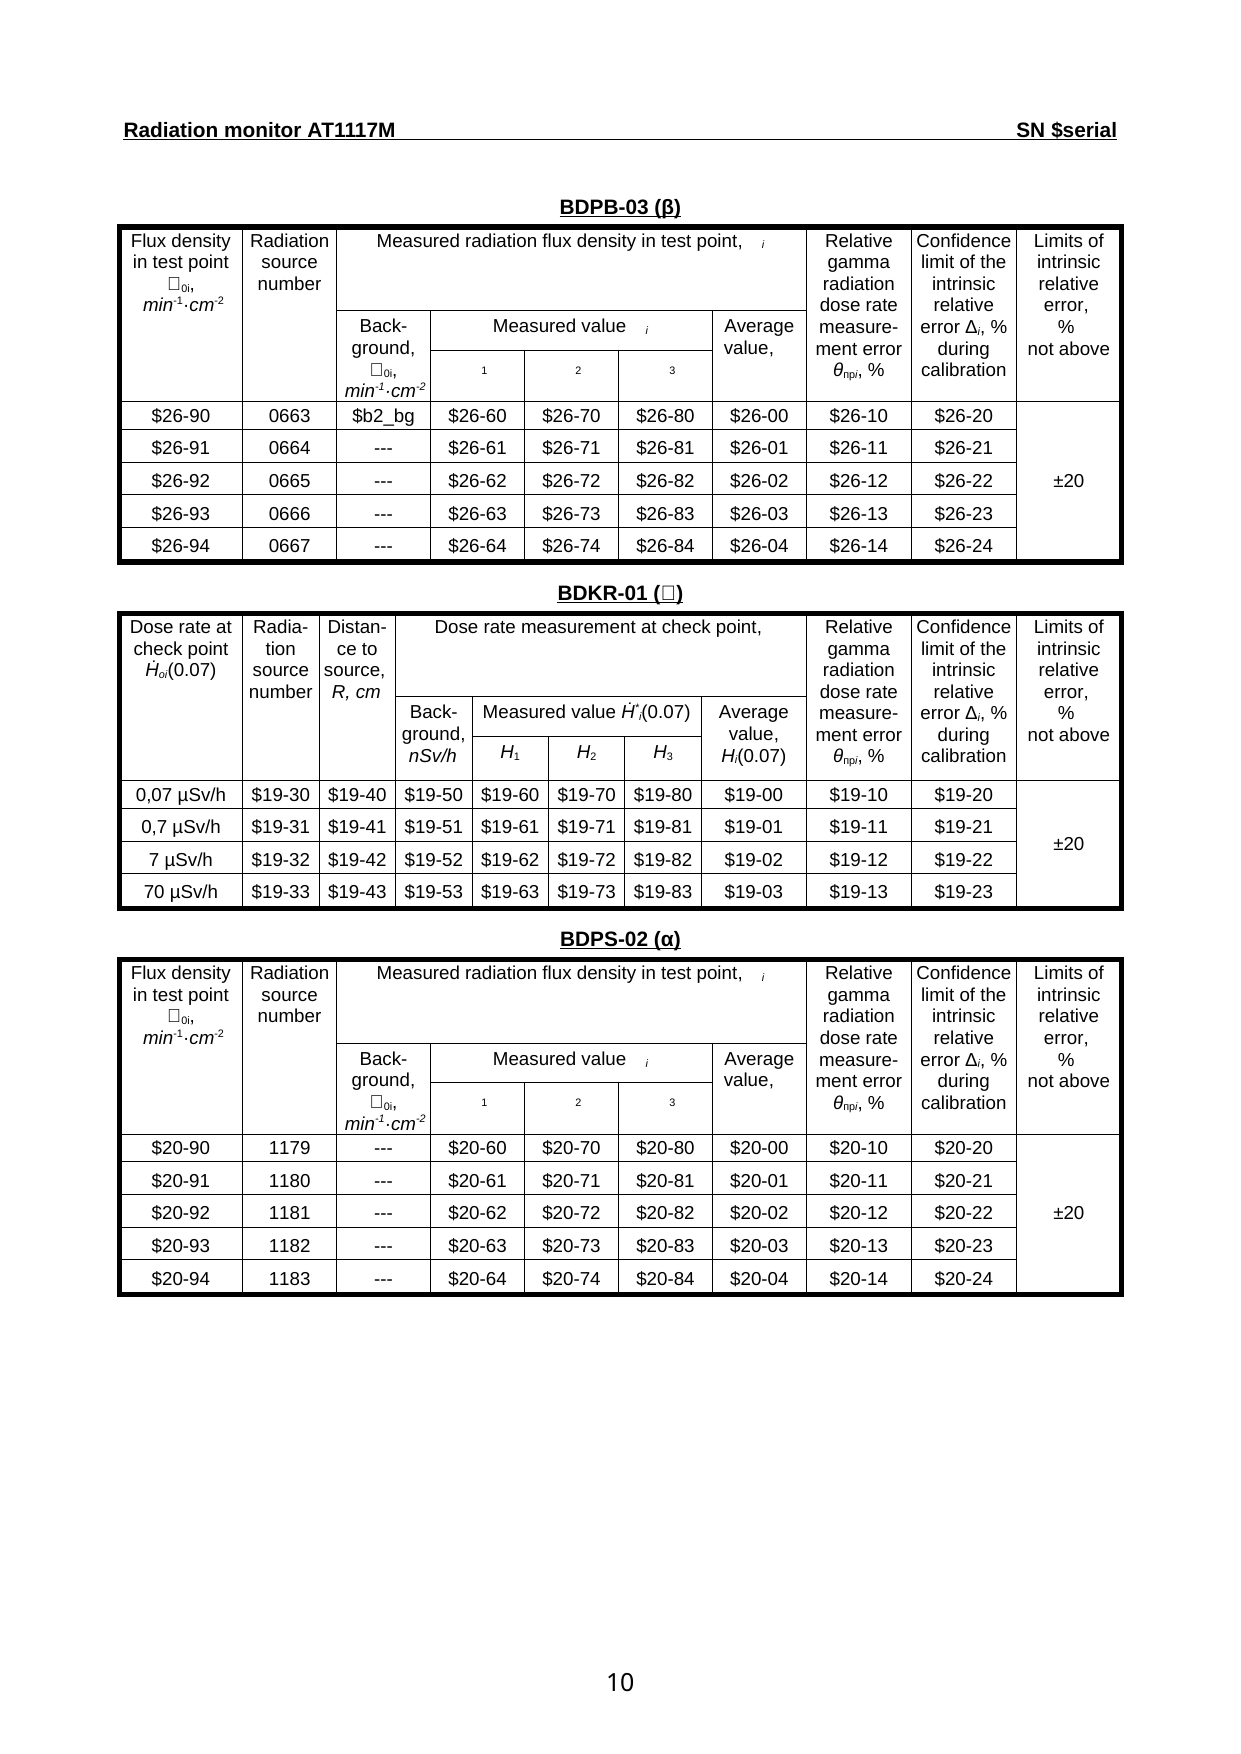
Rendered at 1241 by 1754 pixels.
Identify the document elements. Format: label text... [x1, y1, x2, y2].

table_cell Measured radiation flux density in test point, i [337, 230, 806, 310]
table_cell $26-74 [525, 528, 618, 559]
table_cell $26-64 [431, 528, 524, 559]
table_cell 1182 [243, 1228, 336, 1259]
table_cell $19-50 [396, 781, 472, 808]
table_cell $26-22 [912, 463, 1016, 494]
table_cell Dose rate at check point Ḣoi(0.07) [122, 616, 242, 780]
table_cell 1179 [243, 1135, 336, 1161]
table_cell ±20 [1017, 781, 1119, 906]
table_cell $26-63 [431, 495, 524, 527]
table_cell $20-11 [807, 1162, 911, 1194]
table_cell $20-82 [619, 1195, 712, 1227]
table_cell $26-71 [525, 430, 618, 462]
table_cell $20-80 [619, 1135, 712, 1161]
table_cell $26-94 [122, 528, 242, 559]
table_cell $20-61 [431, 1162, 524, 1194]
table_cell $20-83 [619, 1228, 712, 1259]
table_cell Relative gamma radiation dose rate measure-ment error θпрi, % [807, 230, 911, 401]
table_cell H1 [473, 737, 548, 780]
table_cell 0667 [243, 528, 336, 559]
table_cell 1 [431, 351, 524, 401]
table_header BDPS-02 (α) [119, 911, 1121, 957]
table_cell $20-74 [525, 1260, 618, 1292]
table_cell $20-62 [431, 1195, 524, 1227]
table_cell $26-83 [619, 495, 712, 527]
table_cell Limits of intrinsic relative error, % not above [1017, 230, 1119, 401]
table_cell $26-20 [912, 402, 1016, 429]
table_cell $26-80 [619, 402, 712, 429]
table_cell $26-60 [431, 402, 524, 429]
table_cell $26-62 [431, 463, 524, 494]
table_cell $26-00 [713, 402, 806, 429]
table_cell Back-ground, nSv/h [396, 697, 472, 780]
table_cell $20-84 [619, 1260, 712, 1292]
table_cell $26-24 [912, 528, 1016, 559]
table_cell 3 [619, 1083, 712, 1134]
table_cell 0665 [243, 463, 336, 494]
table_cell $19-61 [473, 809, 548, 841]
table_cell $19-42 [320, 842, 395, 873]
table_cell 70 µSv/h [122, 874, 242, 906]
table_cell $26-03 [713, 495, 806, 527]
table_cell $19-23 [912, 874, 1016, 906]
table_cell $19-52 [396, 842, 472, 873]
table_cell $20-90 [122, 1135, 242, 1161]
table_cell $19-03 [702, 874, 806, 906]
table_cell $19-20 [912, 781, 1016, 808]
table_cell $20-22 [912, 1195, 1016, 1227]
table_cell Back-ground, 0i, min-1·cm-2 [337, 1044, 430, 1134]
table_cell $26-12 [807, 463, 911, 494]
table_header BDPB-03 (β) [119, 179, 1121, 224]
table_cell $20-93 [122, 1228, 242, 1259]
table_cell $26-11 [807, 430, 911, 462]
table_cell $26-73 [525, 495, 618, 527]
table_cell $20-24 [912, 1260, 1016, 1292]
table_cell $19-53 [396, 874, 472, 906]
table_cell --- [337, 430, 430, 462]
table_cell Radiation source number [243, 230, 336, 401]
table_cell $19-22 [912, 842, 1016, 873]
table_cell $b2_bg [337, 402, 430, 429]
table_cell 0664 [243, 430, 336, 462]
table_cell $26-23 [912, 495, 1016, 527]
table_cell $19-40 [320, 781, 395, 808]
table_cell 3 [619, 351, 712, 401]
table_cell 0,7 µSv/h [122, 809, 242, 841]
table_cell --- [337, 1195, 430, 1227]
table_cell 7 µSv/h [122, 842, 242, 873]
table_cell $26-82 [619, 463, 712, 494]
table_cell 2 [525, 351, 618, 401]
table_cell 0666 [243, 495, 336, 527]
table_cell Average value,  [713, 311, 806, 401]
table_cell $19-02 [702, 842, 806, 873]
table_cell Relative gamma radiation dose rate measure-ment error θпрi, % [807, 616, 911, 780]
table_cell Measured radiation flux density in test point, i [337, 962, 806, 1042]
table_cell $19-01 [702, 809, 806, 841]
table_cell $19-82 [625, 842, 701, 873]
table_cell $26-70 [525, 402, 618, 429]
table_cell $20-60 [431, 1135, 524, 1161]
table_cell $20-03 [713, 1228, 806, 1259]
table_cell $26-04 [713, 528, 806, 559]
table_cell $20-23 [912, 1228, 1016, 1259]
table_cell $20-81 [619, 1162, 712, 1194]
table_cell $19-62 [473, 842, 548, 873]
table_cell --- [337, 495, 430, 527]
table_cell H2 [549, 737, 624, 780]
table_cell --- [337, 1162, 430, 1194]
table_cell $26-90 [122, 402, 242, 429]
table_cell --- [337, 1228, 430, 1259]
table_cell $19-21 [912, 809, 1016, 841]
table_cell Radia-tion source number [243, 616, 319, 780]
table_cell 1183 [243, 1260, 336, 1292]
table_cell Flux density in test point 0i, min-1·cm-2 [122, 230, 242, 401]
table_cell $20-91 [122, 1162, 242, 1194]
table_cell $26-01 [713, 430, 806, 462]
table_cell $19-12 [807, 842, 911, 873]
table_cell $19-71 [549, 809, 624, 841]
table_cell $20-21 [912, 1162, 1016, 1194]
table_cell Dose rate measurement at check point, [396, 616, 806, 696]
table_cell 0663 [243, 402, 336, 429]
table_cell 1180 [243, 1162, 336, 1194]
table_cell Confidence limit of the intrinsic relative error Δi, % during calibration [912, 962, 1016, 1134]
table_cell $19-72 [549, 842, 624, 873]
table_cell Average value, Hi(0.07) [702, 697, 806, 780]
table_cell $19-60 [473, 781, 548, 808]
table_cell Measured value Ḣ*i(0.07) [473, 697, 701, 736]
table_cell $20-92 [122, 1195, 242, 1227]
table_cell $19-80 [625, 781, 701, 808]
table_cell $26-93 [122, 495, 242, 527]
table_cell $19-11 [807, 809, 911, 841]
table_cell $19-33 [243, 874, 319, 906]
table_cell $20-04 [713, 1260, 806, 1292]
table_cell ±20 [1017, 402, 1119, 559]
table_cell $19-13 [807, 874, 911, 906]
table_cell $20-02 [713, 1195, 806, 1227]
table_cell H3 [625, 737, 701, 780]
table_cell Confidence limit of the intrinsic relative error Δi, % during calibration [912, 616, 1016, 780]
table_cell $19-83 [625, 874, 701, 906]
table_cell $26-14 [807, 528, 911, 559]
table_cell Measured value i [431, 311, 712, 349]
table_cell $26-72 [525, 463, 618, 494]
table_cell Average value,  [713, 1044, 806, 1134]
table_cell 1 [431, 1083, 524, 1134]
table_cell $20-14 [807, 1260, 911, 1292]
table_cell $19-81 [625, 809, 701, 841]
table_cell $19-10 [807, 781, 911, 808]
table_cell $20-70 [525, 1135, 618, 1161]
table_cell $19-70 [549, 781, 624, 808]
table_cell $20-73 [525, 1228, 618, 1259]
table_cell $26-10 [807, 402, 911, 429]
table_cell $19-31 [243, 809, 319, 841]
table_cell Distan-ce to source, R, сm [320, 616, 395, 780]
table_cell $19-73 [549, 874, 624, 906]
table_cell 2 [525, 1083, 618, 1134]
table_cell $19-51 [396, 809, 472, 841]
table_cell $26-84 [619, 528, 712, 559]
table_cell $26-13 [807, 495, 911, 527]
table_cell $20-20 [912, 1135, 1016, 1161]
table_cell $20-13 [807, 1228, 911, 1259]
table_cell Measured value i [431, 1044, 712, 1082]
table_cell $19-00 [702, 781, 806, 808]
table_cell $26-81 [619, 430, 712, 462]
table_cell $20-01 [713, 1162, 806, 1194]
table_cell --- [337, 528, 430, 559]
table_cell $20-12 [807, 1195, 911, 1227]
table_cell $19-30 [243, 781, 319, 808]
table_cell $26-21 [912, 430, 1016, 462]
table_cell ±20 [1017, 1135, 1119, 1292]
table_cell Relative gamma radiation dose rate measure-ment error θпрi, % [807, 962, 911, 1134]
table_cell $20-64 [431, 1260, 524, 1292]
table_cell $19-43 [320, 874, 395, 906]
table_cell $20-72 [525, 1195, 618, 1227]
table_cell Radiation source number [243, 962, 336, 1134]
table_cell Back-ground, 0i, min-1·cm-2 [337, 311, 430, 401]
table_cell Confidence limit of the intrinsic relative error Δi, % during calibration [912, 230, 1016, 401]
table_cell $20-63 [431, 1228, 524, 1259]
table_cell $19-63 [473, 874, 548, 906]
table_cell --- [337, 1260, 430, 1292]
table_cell --- [337, 463, 430, 494]
table_cell $19-41 [320, 809, 395, 841]
table_cell Limits of intrinsic relative error, % not above [1017, 616, 1119, 780]
table_header BDKR-01 () [119, 565, 1121, 611]
table_cell $20-94 [122, 1260, 242, 1292]
table_cell $19-32 [243, 842, 319, 873]
table_cell $20-10 [807, 1135, 911, 1161]
table_cell $26-61 [431, 430, 524, 462]
table_cell --- [337, 1135, 430, 1161]
table_cell $20-71 [525, 1162, 618, 1194]
table_cell 0,07 µSv/h [122, 781, 242, 808]
table_cell Limits of intrinsic relative error, % not above [1017, 962, 1119, 1134]
table_cell $26-02 [713, 463, 806, 494]
table_cell $20-00 [713, 1135, 806, 1161]
table_cell $26-91 [122, 430, 242, 462]
table_cell $26-92 [122, 463, 242, 494]
table_cell 1181 [243, 1195, 336, 1227]
table_cell Flux density in test point 0i, min-1·cm-2 [122, 962, 242, 1134]
